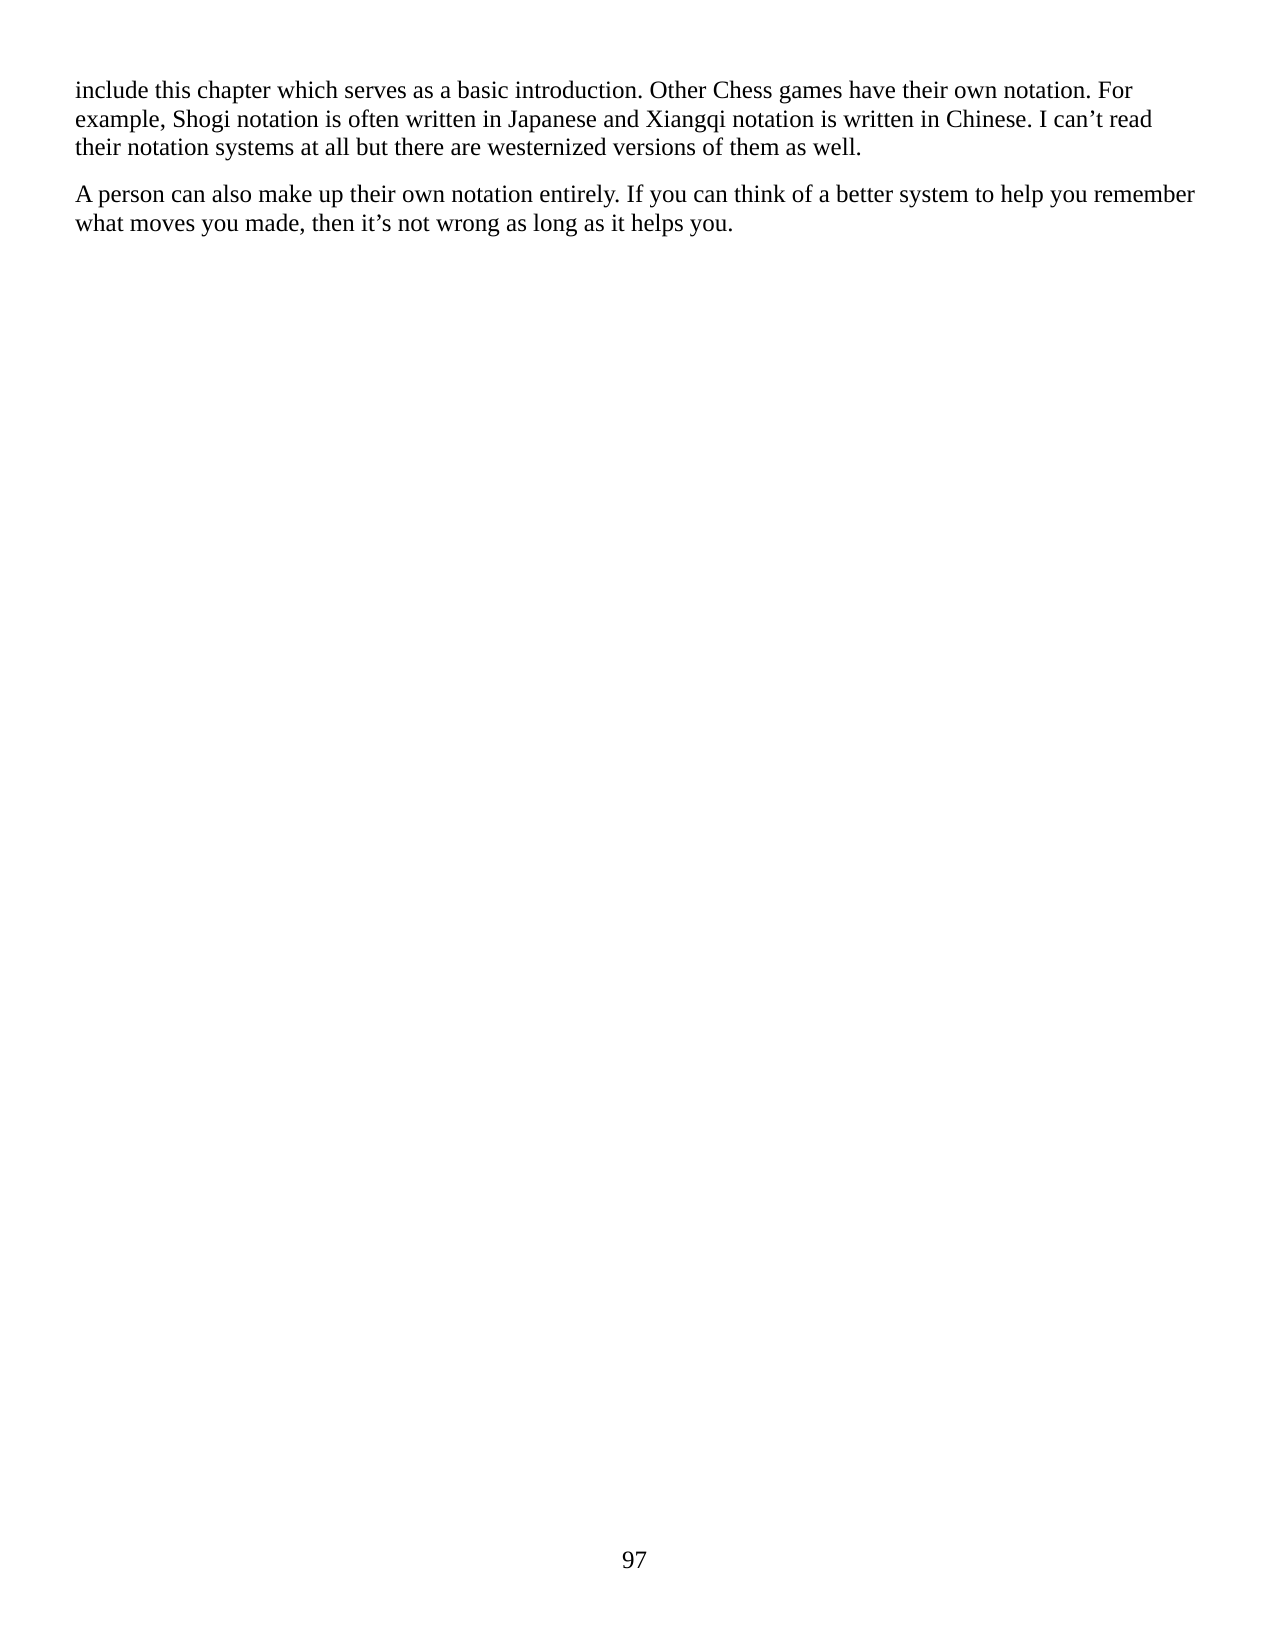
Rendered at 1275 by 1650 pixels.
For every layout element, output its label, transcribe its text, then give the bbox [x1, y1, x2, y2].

text include this chapter which serves as a basic introduction. Other Chess games have their own notation. For example, Shogi notation is often written in Japanese and Xiangqi notation is written in Chinese. I can’t read their notation systems at all but there are westernized versions of them as well. [75, 75, 1200, 161]
text A person can also make up their own notation entirely. If you can think of a better system to help you remember what moves you made, then it’s not wrong as long as it helps you. [75, 179, 1200, 237]
